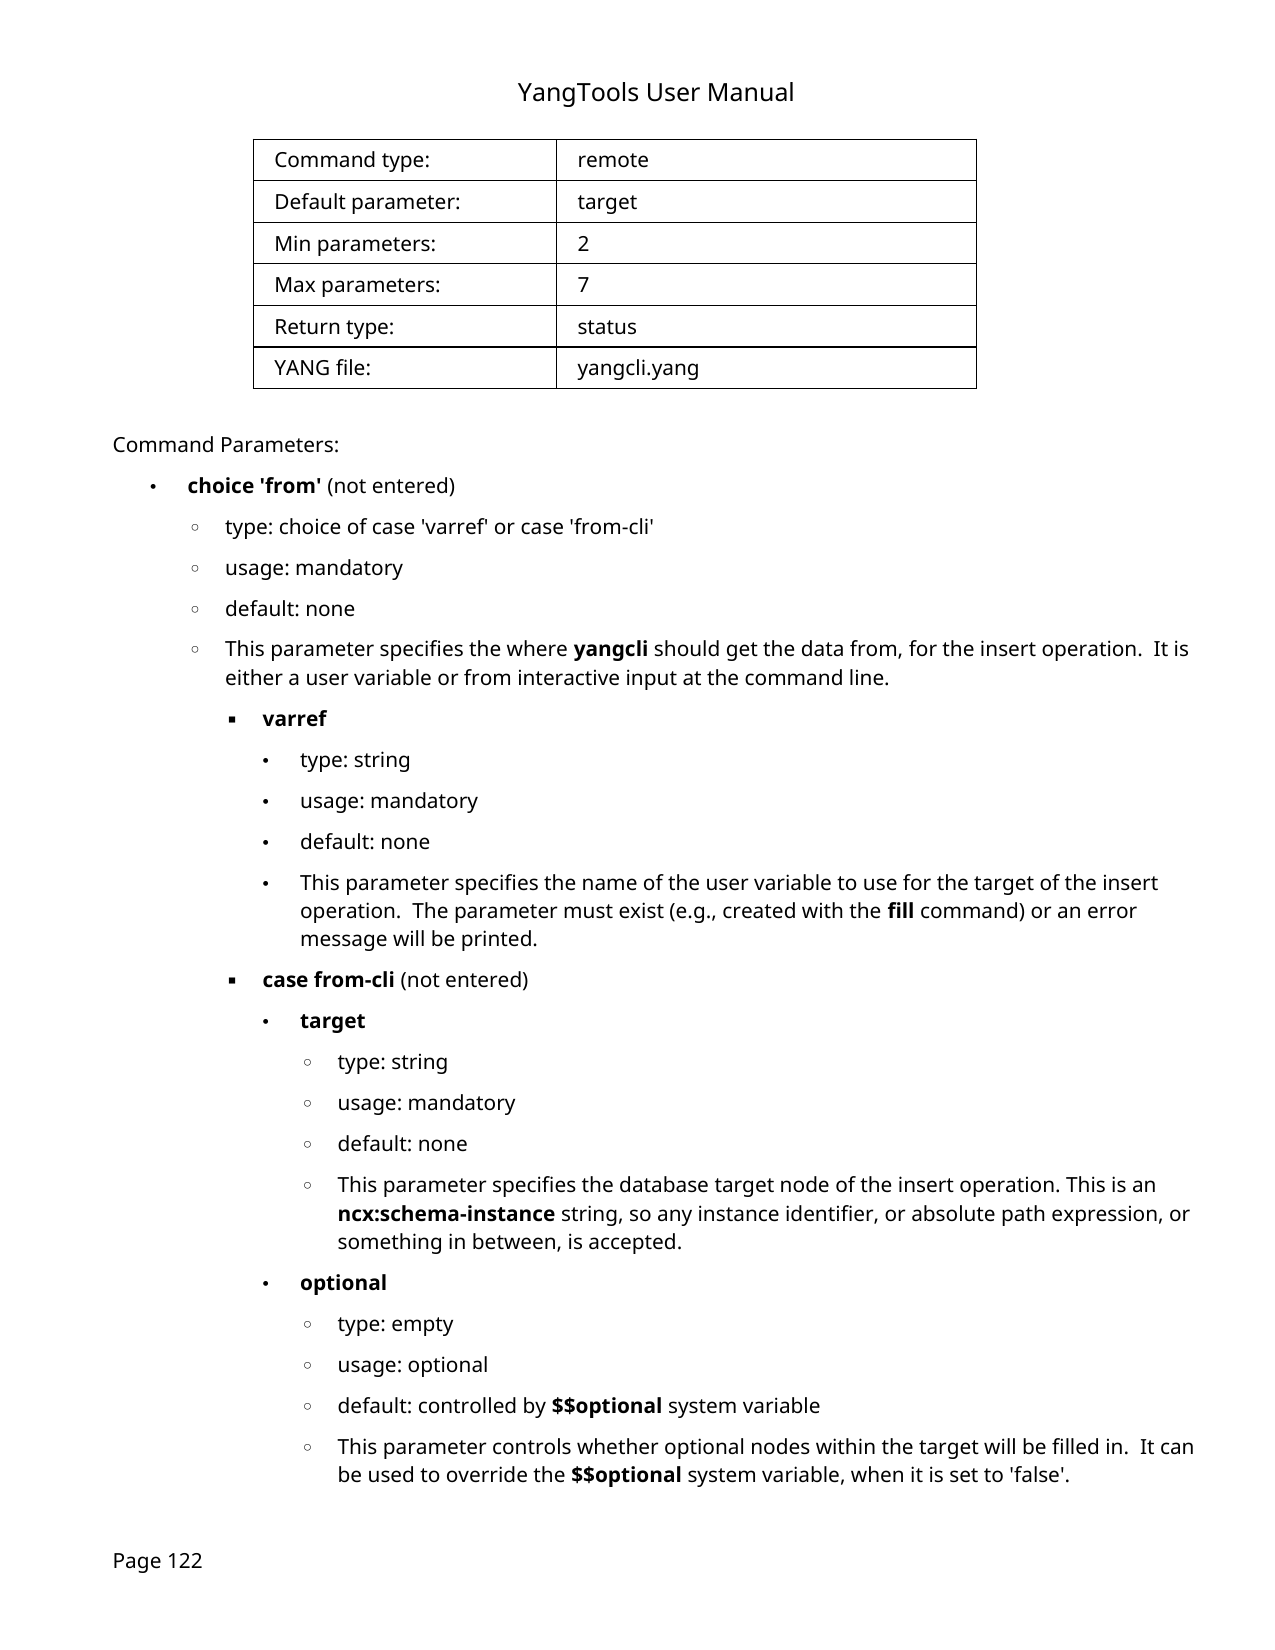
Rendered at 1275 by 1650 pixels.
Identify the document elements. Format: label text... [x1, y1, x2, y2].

table_cell target [557, 181, 976, 222]
list optional [262, 1268, 1200, 1296]
list type: string [262, 745, 1200, 773]
table_cell status [557, 306, 976, 346]
table_cell 7 [557, 264, 976, 305]
list usage: mandatory [300, 1088, 1200, 1117]
table_cell Default parameter: [254, 181, 556, 222]
list default: none [187, 594, 1200, 622]
table_header remote [557, 140, 976, 180]
list default: none [300, 1129, 1200, 1158]
table_cell Min parameters: [254, 223, 556, 263]
list This parameter specifies the database target node of the insert operation. This is an ncx:schema-instance string, so any instance identifier, or absolute path expression, or something in between, is accepted. [300, 1170, 1200, 1256]
table_header Command type: [254, 140, 556, 180]
list This parameter specifies the where yangcli should get the data from, for the insert operation. It is either a user variable or from interactive input at the command line. [187, 634, 1200, 691]
list type: string [300, 1047, 1200, 1076]
text Command Parameters: [112, 430, 1200, 458]
list choice 'from' (not entered) [150, 471, 1200, 499]
list default: none [262, 827, 1200, 855]
list target [262, 1006, 1200, 1035]
list type: empty [300, 1309, 1200, 1337]
list This parameter specifies the name of the user variable to use for the target of the insert operation. The parameter must exist (e.g., created with the fill command) or an error message will be printed. [262, 868, 1200, 953]
table_cell Return type: [254, 306, 556, 346]
list default: controlled by $$optional system variable [300, 1391, 1200, 1419]
list usage: mandatory [187, 553, 1200, 581]
list usage: mandatory [262, 786, 1200, 814]
list case from-cli (not entered) [225, 966, 1200, 994]
list This parameter controls whether optional nodes within the target will be filled in. It can be used to override the $$optional system variable, when it is set to 'false'. [300, 1432, 1200, 1489]
table_cell YANG file: [254, 348, 556, 388]
list varref [225, 704, 1200, 732]
list type: choice of case 'varref' or case 'from-cli' [187, 512, 1200, 540]
table_cell Max parameters: [254, 264, 556, 305]
table_cell 2 [557, 223, 976, 263]
table_cell yangcli.yang [557, 348, 976, 388]
list usage: optional [300, 1350, 1200, 1378]
